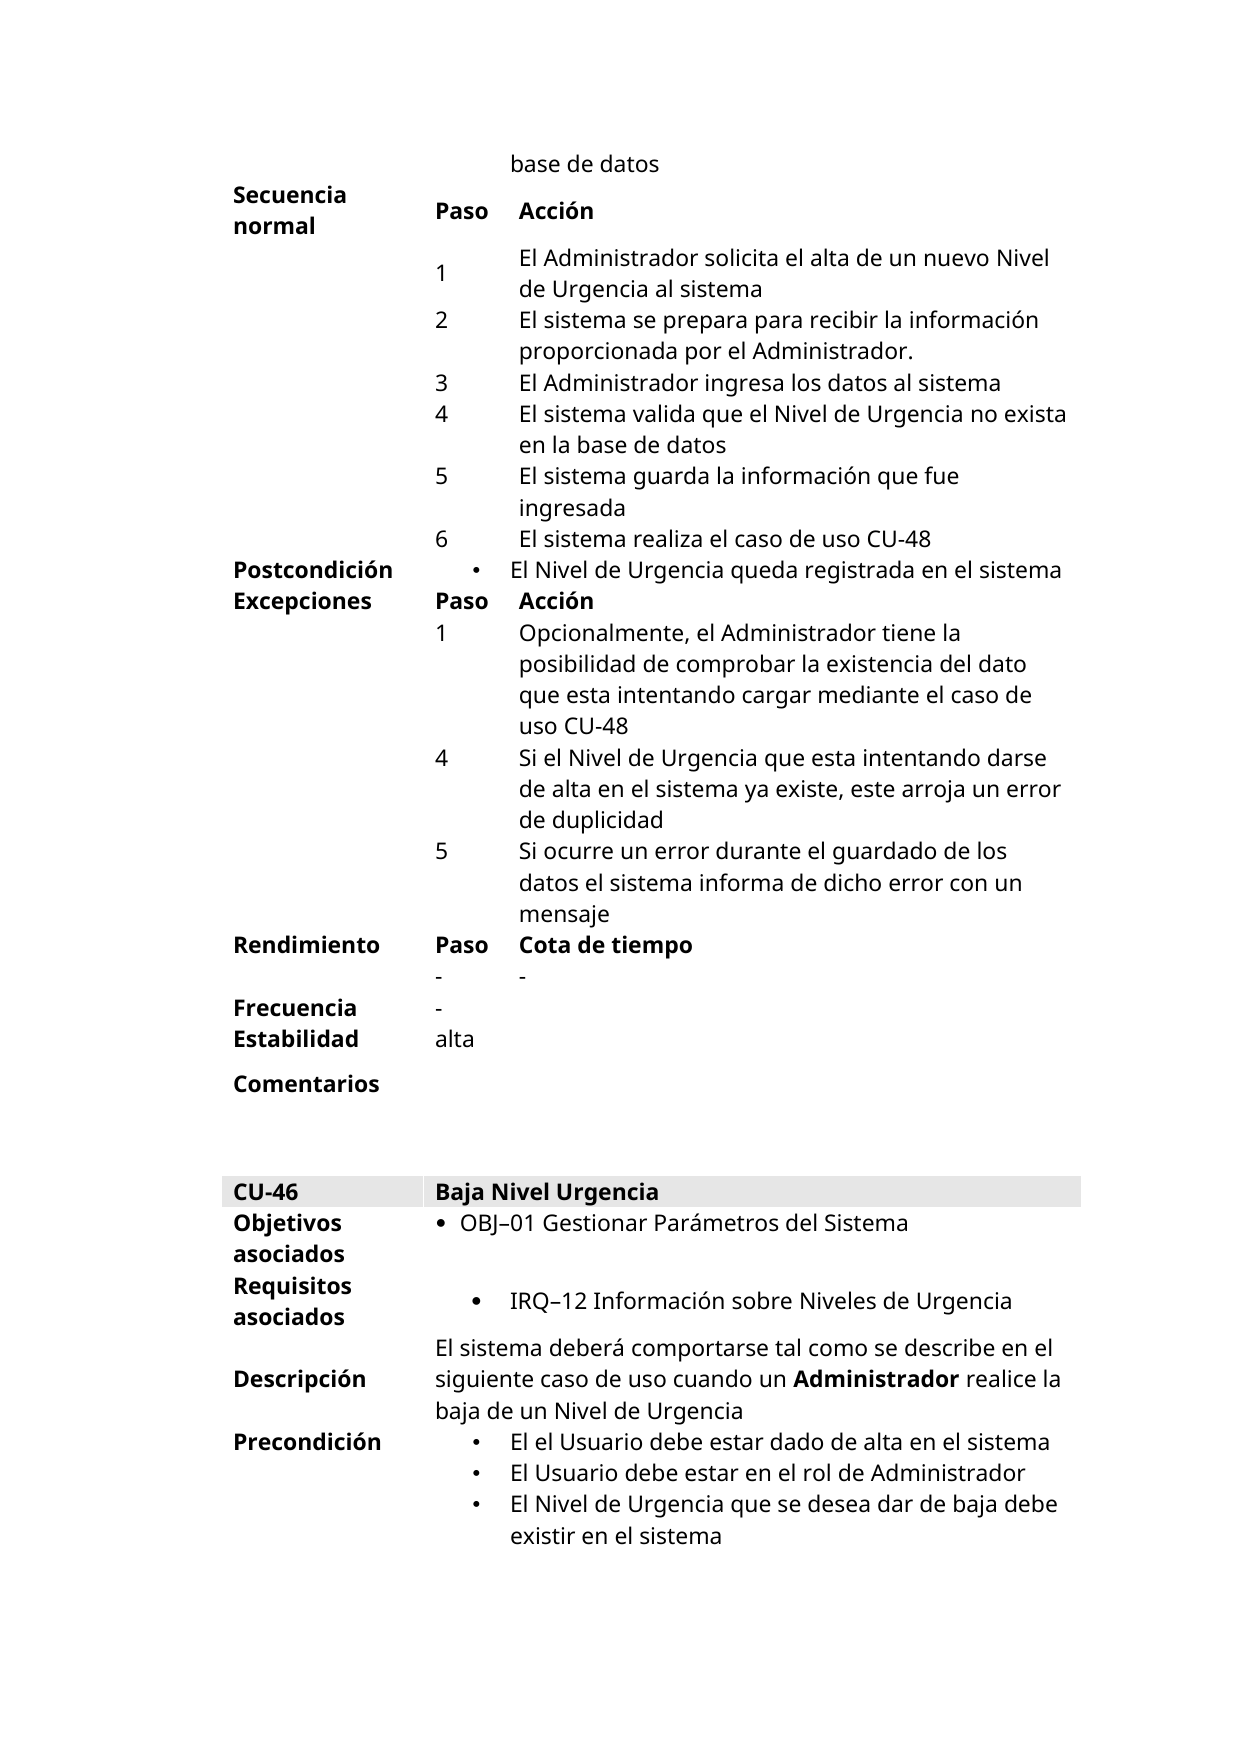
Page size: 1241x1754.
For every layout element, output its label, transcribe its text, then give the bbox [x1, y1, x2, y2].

table_cell [424, 1054, 1081, 1113]
table_cell El el Usuario debe estar dado de alta en el sistema El Usuario debe estar en el rol de Administrador El Nivel de Urgencia que se desea dar de baja debe existir en el sistema [424, 1426, 1081, 1551]
table_cell Cota de tiempo [508, 929, 1081, 960]
table_cell Si ocurre un error durante el guardado de los datos el sistema informa de dicho error con un mensaje [508, 835, 1081, 929]
table_cell El sistema se prepara para recibir la información proporcionada por el Administrador. [508, 304, 1081, 366]
table_cell Descripción [222, 1332, 423, 1426]
table_cell alta [424, 1023, 1081, 1054]
table_cell - [424, 960, 507, 991]
table_cell 4 [424, 741, 507, 835]
table_cell 1 [424, 616, 507, 741]
table_cell 3 [424, 366, 507, 398]
table_cell OBJ–01 Gestionar Parámetros del Sistema [424, 1207, 1081, 1269]
table_cell Estabilidad [222, 1023, 423, 1054]
table_cell El sistema guarda la información que fue ingresada [508, 460, 1081, 523]
table_cell Secuencia normal [222, 179, 423, 241]
table_cell El Administrador ingresa los datos al sistema [508, 366, 1081, 398]
table_cell 1 [424, 241, 507, 304]
table_cell Paso [424, 585, 507, 616]
table_cell Rendimiento [222, 929, 423, 960]
table_cell [222, 616, 423, 929]
table_cell 5 [424, 835, 507, 929]
table_cell - [424, 991, 1081, 1023]
table_cell [222, 241, 423, 554]
table_cell Requisitos asociados [222, 1270, 423, 1332]
table_cell base de datos [424, 148, 1081, 179]
table_cell [222, 148, 423, 179]
table_cell 2 [424, 304, 507, 366]
table_cell El sistema valida que el Nivel de Urgencia no exista en la base de datos [508, 398, 1081, 460]
table_header Baja Nivel Urgencia [424, 1176, 1081, 1207]
table_cell Excepciones [222, 585, 423, 616]
table_cell El Administrador solicita el alta de un nuevo Nivel de Urgencia al sistema [508, 241, 1081, 304]
table_cell - [508, 960, 1081, 991]
table_cell Opcionalmente, el Administrador tiene la posibilidad de comprobar la existencia del dato que esta intentando cargar mediante el caso de uso CU-48 [508, 616, 1081, 741]
table_cell Comentarios [222, 1054, 423, 1113]
table_cell El sistema deberá comportarse tal como se describe en el siguiente caso de uso cuando un Administrador realice la baja de un Nivel de Urgencia [424, 1332, 1081, 1426]
table_cell Postcondición [222, 554, 423, 585]
table_cell Precondición [222, 1426, 423, 1551]
table_cell Acción [508, 179, 1081, 241]
table_cell [222, 960, 423, 991]
table_cell Si el Nivel de Urgencia que esta intentando darse de alta en el sistema ya existe, este arroja un error de duplicidad [508, 741, 1081, 835]
table_cell Frecuencia [222, 991, 423, 1023]
table_cell Paso [424, 179, 507, 241]
table_cell Paso [424, 929, 507, 960]
table_cell IRQ–12 Información sobre Niveles de Urgencia [424, 1270, 1081, 1332]
table_header CU-46 [222, 1176, 423, 1207]
table_cell El sistema realiza el caso de uso CU-48 [508, 523, 1081, 554]
table_cell 5 [424, 460, 507, 523]
table_cell El Nivel de Urgencia queda registrada en el sistema [424, 554, 1081, 585]
table_cell 6 [424, 523, 507, 554]
table_cell 4 [424, 398, 507, 460]
table_cell Objetivos asociados [222, 1207, 423, 1269]
table_cell Acción [508, 585, 1081, 616]
